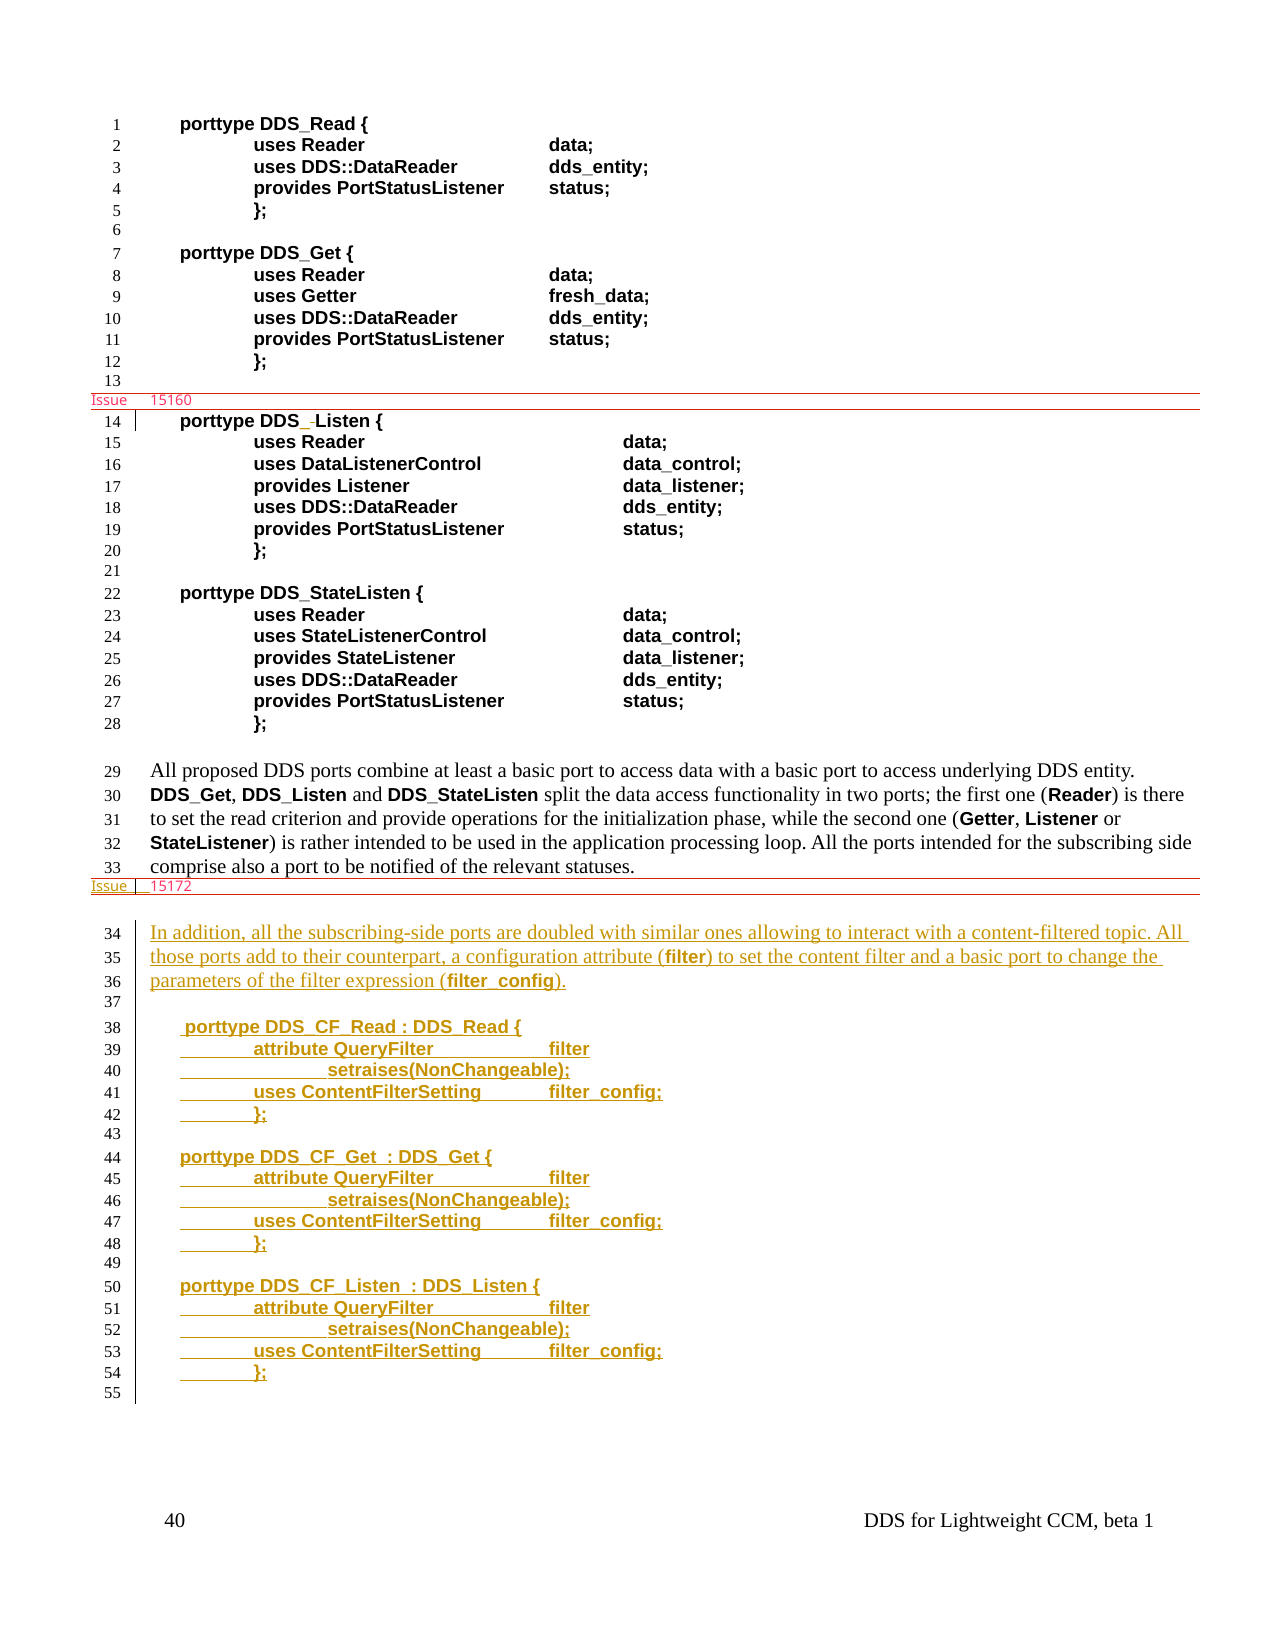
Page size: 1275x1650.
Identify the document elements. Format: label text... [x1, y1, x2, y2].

text uses DDS::DataReader dds_entity; [179, 307, 1200, 328]
text In addition, all the subscribing-side ports are doubled with similar ones allowing to interact with a content-filtered topic. All those ports add to their counterpart, a configuration attribute (filter) to set the content filter and a basic port to change the parameters of the filter expression (filter_config). [150, 920, 1200, 992]
text }; [179, 199, 1200, 220]
text }; [179, 1102, 1200, 1124]
text setraises(NonChangeable); [179, 1318, 1200, 1339]
text porttype DDS_Listen { [179, 410, 1200, 431]
text uses Reader data; [179, 134, 1200, 156]
text provides PortStatusListener status; [179, 690, 1200, 712]
text attribute QueryFilter filter [179, 1038, 1200, 1059]
text porttype DDS_CF_Listen : DDS_Listen { [179, 1275, 1200, 1296]
list 15160 [91, 394, 1200, 409]
text porttype DDS_CF_Read : DDS_Read { [179, 1016, 1200, 1038]
text provides PortStatusListener status; [179, 328, 1200, 350]
text uses Reader data; [179, 263, 1200, 285]
text uses DataListenerControl data_control; [179, 453, 1200, 474]
text }; [179, 350, 1200, 371]
text uses DDS::DataReader dds_entity; [179, 668, 1200, 690]
text uses ContentFilterSetting filter_config; [179, 1339, 1200, 1361]
text }; [179, 712, 1200, 733]
text porttype DDS_CF_Get : DDS_Get { [179, 1146, 1200, 1167]
text porttype DDS_StateListen { [179, 582, 1200, 604]
text porttype DDS_Read { [179, 112, 1200, 134]
text uses Reader data; [179, 604, 1200, 625]
text uses Reader data; [179, 431, 1200, 453]
text uses StateListenerControl data_control; [179, 625, 1200, 647]
list 15172 [136, 879, 1200, 894]
text uses DDS::DataReader dds_entity; [179, 496, 1200, 517]
text }; [179, 1232, 1200, 1253]
text uses Getter fresh_data; [179, 285, 1200, 307]
text attribute QueryFilter filter [179, 1167, 1200, 1189]
text setraises(NonChangeable); [179, 1059, 1200, 1081]
text uses ContentFilterSetting filter_config; [179, 1081, 1200, 1102]
text uses DDS::DataReader dds_entity; [179, 156, 1200, 177]
text attribute QueryFilter filter [179, 1296, 1200, 1318]
list 15172 [91, 879, 135, 892]
text provides StateListener data_listener; [179, 647, 1200, 668]
text setraises(NonChangeable); [179, 1189, 1200, 1210]
text provides Listener data_listener; [179, 474, 1200, 496]
text provides PortStatusListener status; [179, 177, 1200, 199]
text provides PortStatusListener status; [179, 517, 1200, 539]
text porttype DDS_Get { [179, 242, 1200, 263]
text All proposed DDS ports combine at least a basic port to access data with a basic port to access underlying DDS entity. DDS_Get, DDS_Listen and DDS_StateListen split the data access functionality in two ports; the first one (Reader) is there to set the read criterion and provide operations for the initialization phase, while the second one (Getter, Listener or StateListener) is rather intended to be used in the application processing loop. All the ports intended for the subscribing side comprise also a port to be notified of the relevant statuses. [150, 758, 1200, 878]
text }; [179, 1361, 1200, 1383]
text }; [179, 539, 1200, 561]
text uses ContentFilterSetting filter_config; [179, 1210, 1200, 1232]
